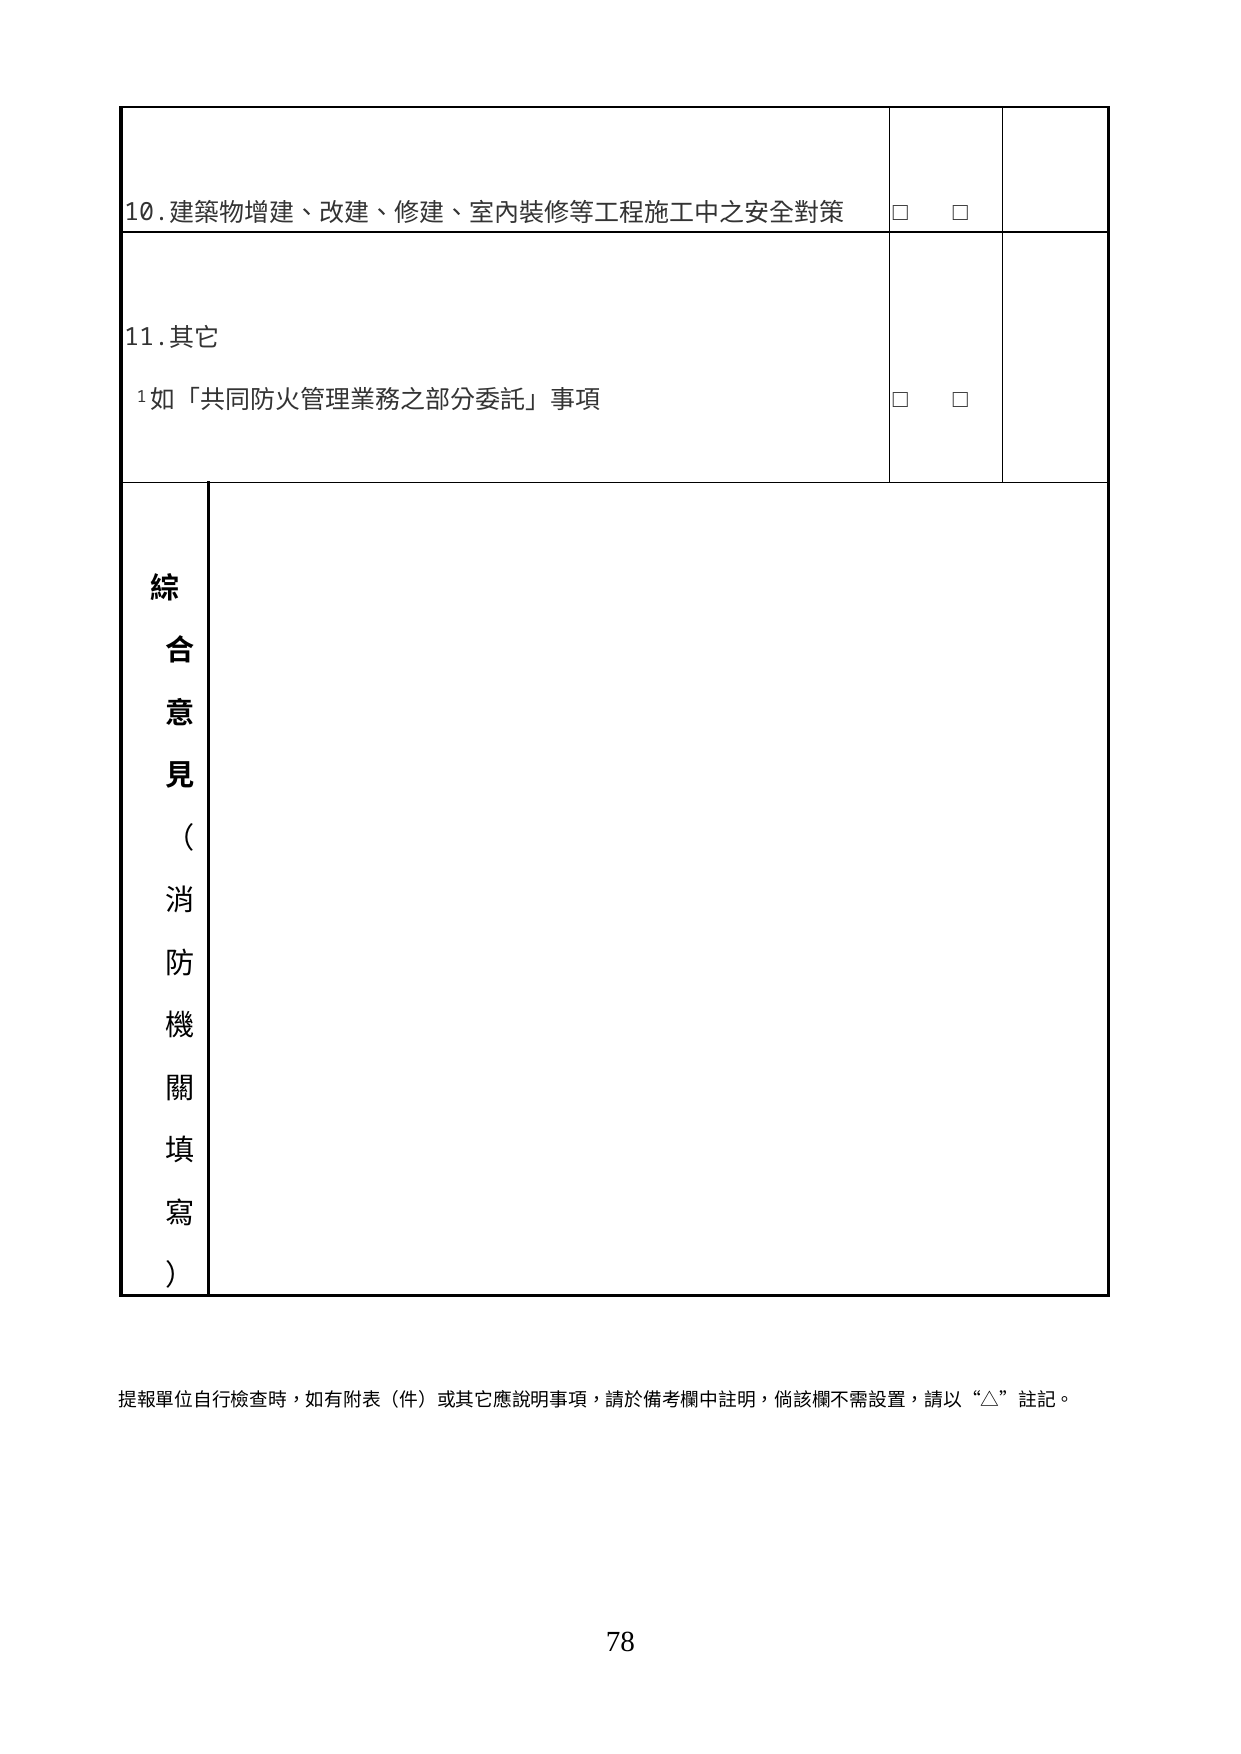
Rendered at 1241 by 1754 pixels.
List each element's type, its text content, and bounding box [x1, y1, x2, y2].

table_cell [1003, 108, 1107, 231]
text 提報單位自行檢查時，如有附表（件）或其它應說明事項，請於備考欄中註明，倘該欄不需設置，請以“△”註記。 [118, 1356, 1122, 1419]
table_cell □ □ [890, 108, 1002, 231]
table_cell □ □ [890, 233, 1002, 481]
table_cell 11.其它 1如「共同防火管理業務之部分委託」事項 [123, 233, 889, 481]
table_cell [210, 483, 1107, 1294]
table_cell 綜合意見（消防機關填寫） [123, 483, 207, 1294]
table_cell 10.建築物增建、改建、修建、室內裝修等工程施工中之安全對策 [123, 108, 889, 231]
table_cell [1003, 233, 1107, 481]
